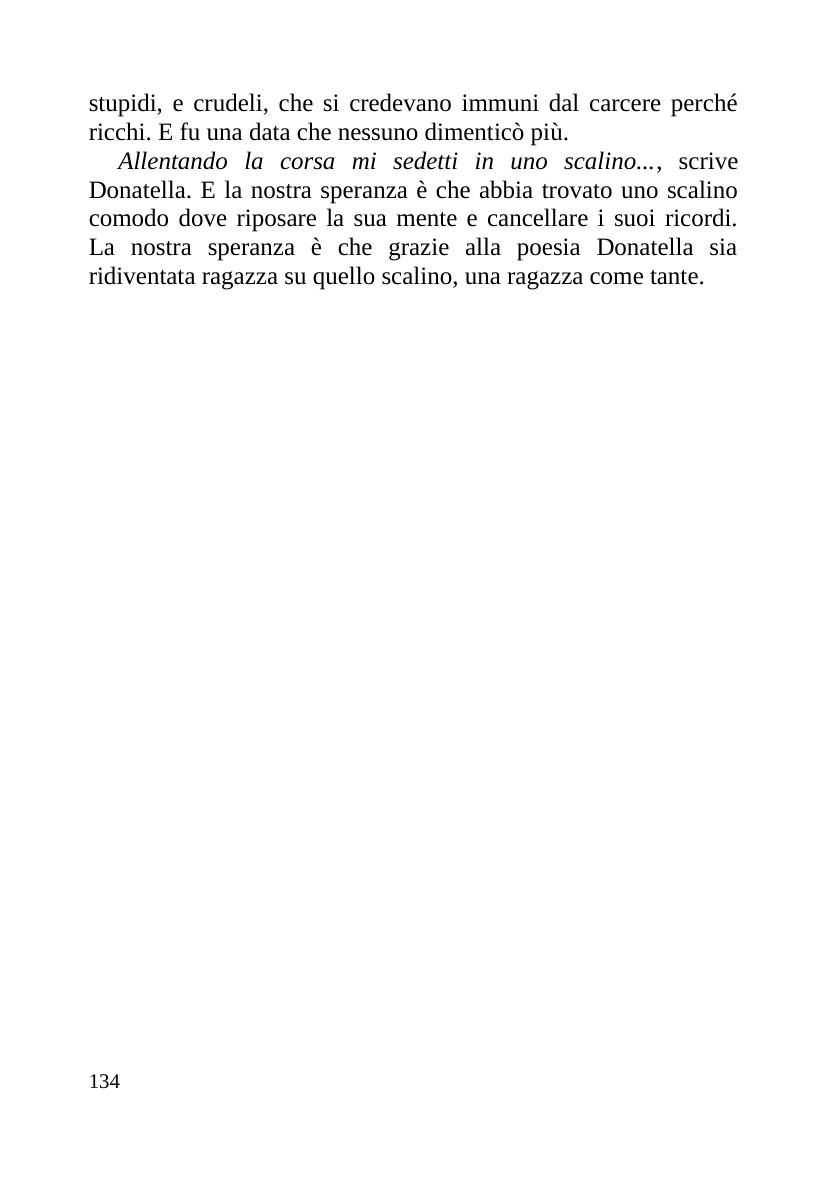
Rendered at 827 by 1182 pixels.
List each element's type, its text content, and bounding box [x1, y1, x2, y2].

text stupidi, e crudeli, che si credevano immuni dal carcere perché ricchi. E fu una data che nessuno dimenticò più. [88, 88, 738, 146]
text Allentando la corsa mi sedetti in uno scalino..., scrive Donatella. E la nostra speranza è che abbia trovato uno scalino comodo dove riposare la sua mente e cancellare i suoi ricordi. La nostra speranza è che grazie alla poesia Donatella sia ridiventata ragazza su quello scalino, una ragazza come tante. [88, 146, 738, 290]
